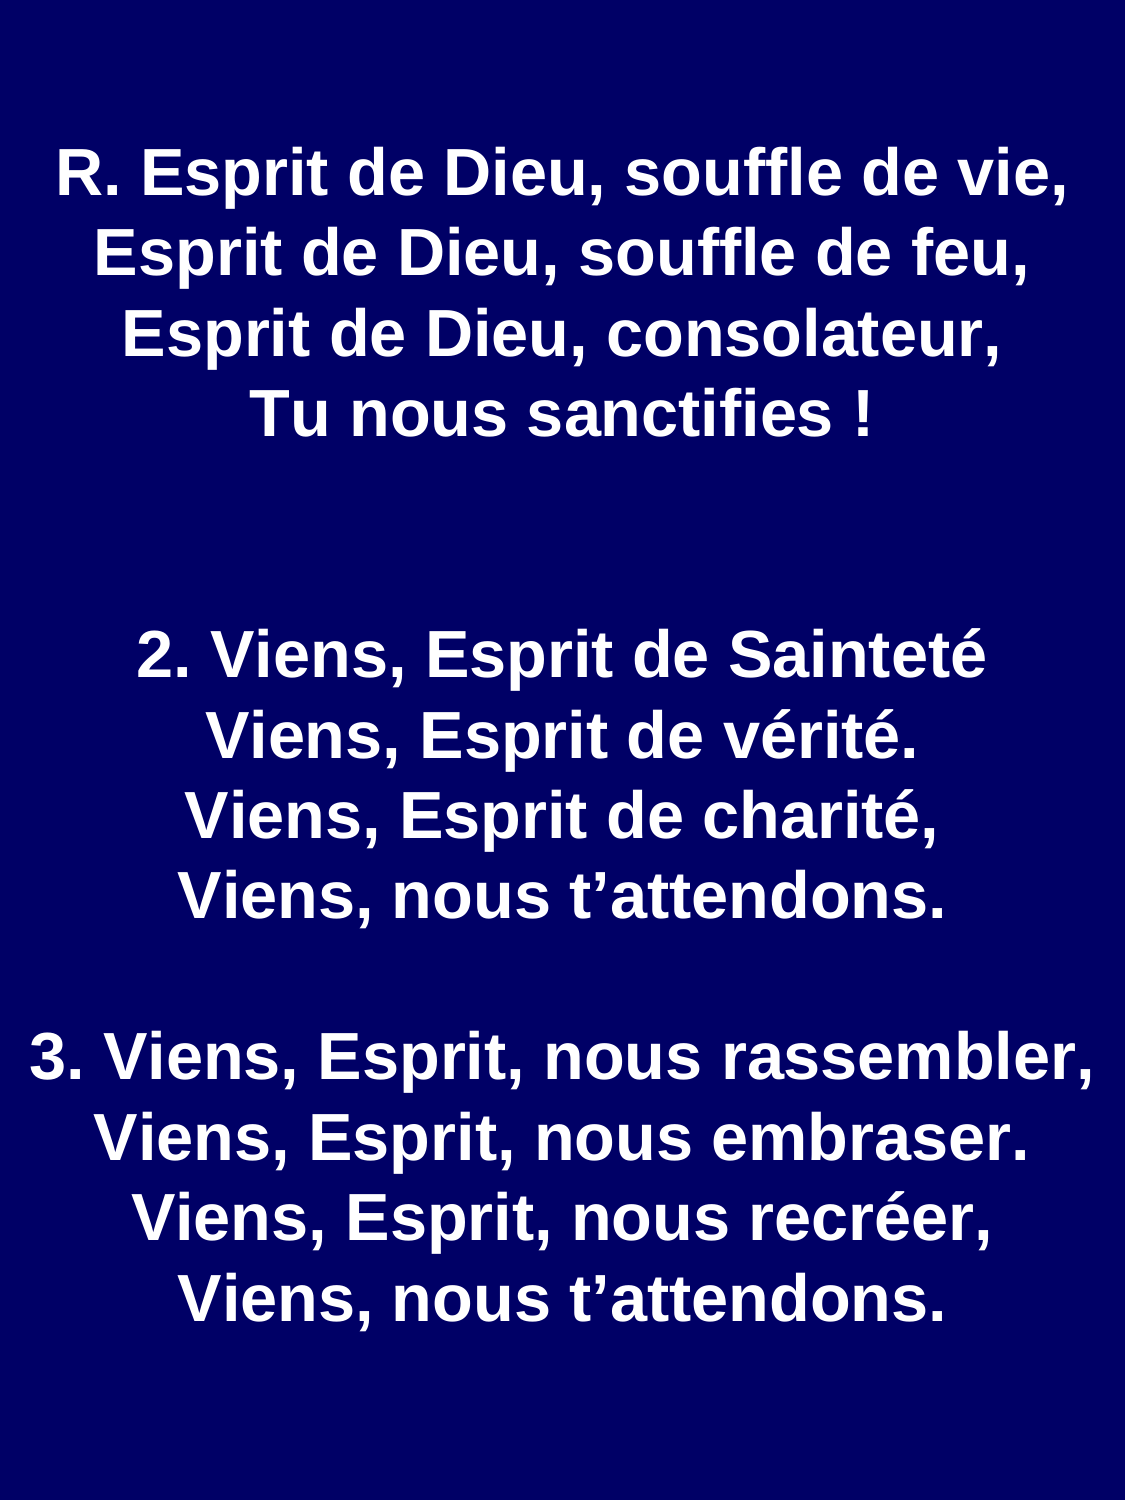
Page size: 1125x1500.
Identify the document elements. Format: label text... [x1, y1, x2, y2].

text_box R. Esprit de Dieu, souffle de vie, Esprit de Dieu, souffle de feu, Esprit de Dieu, consolateur, Tu nous sanctifies ! 2. Viens, Esprit de Sainteté Viens, Esprit de vérité. Viens, Esprit de charité, Viens, nous t’attendons. 3. Viens, Esprit, nous rassembler, Viens, Esprit, nous embraser. Viens, Esprit, nous recréer, Viens, nous t’attendons. [0, 120, 1125, 1343]
